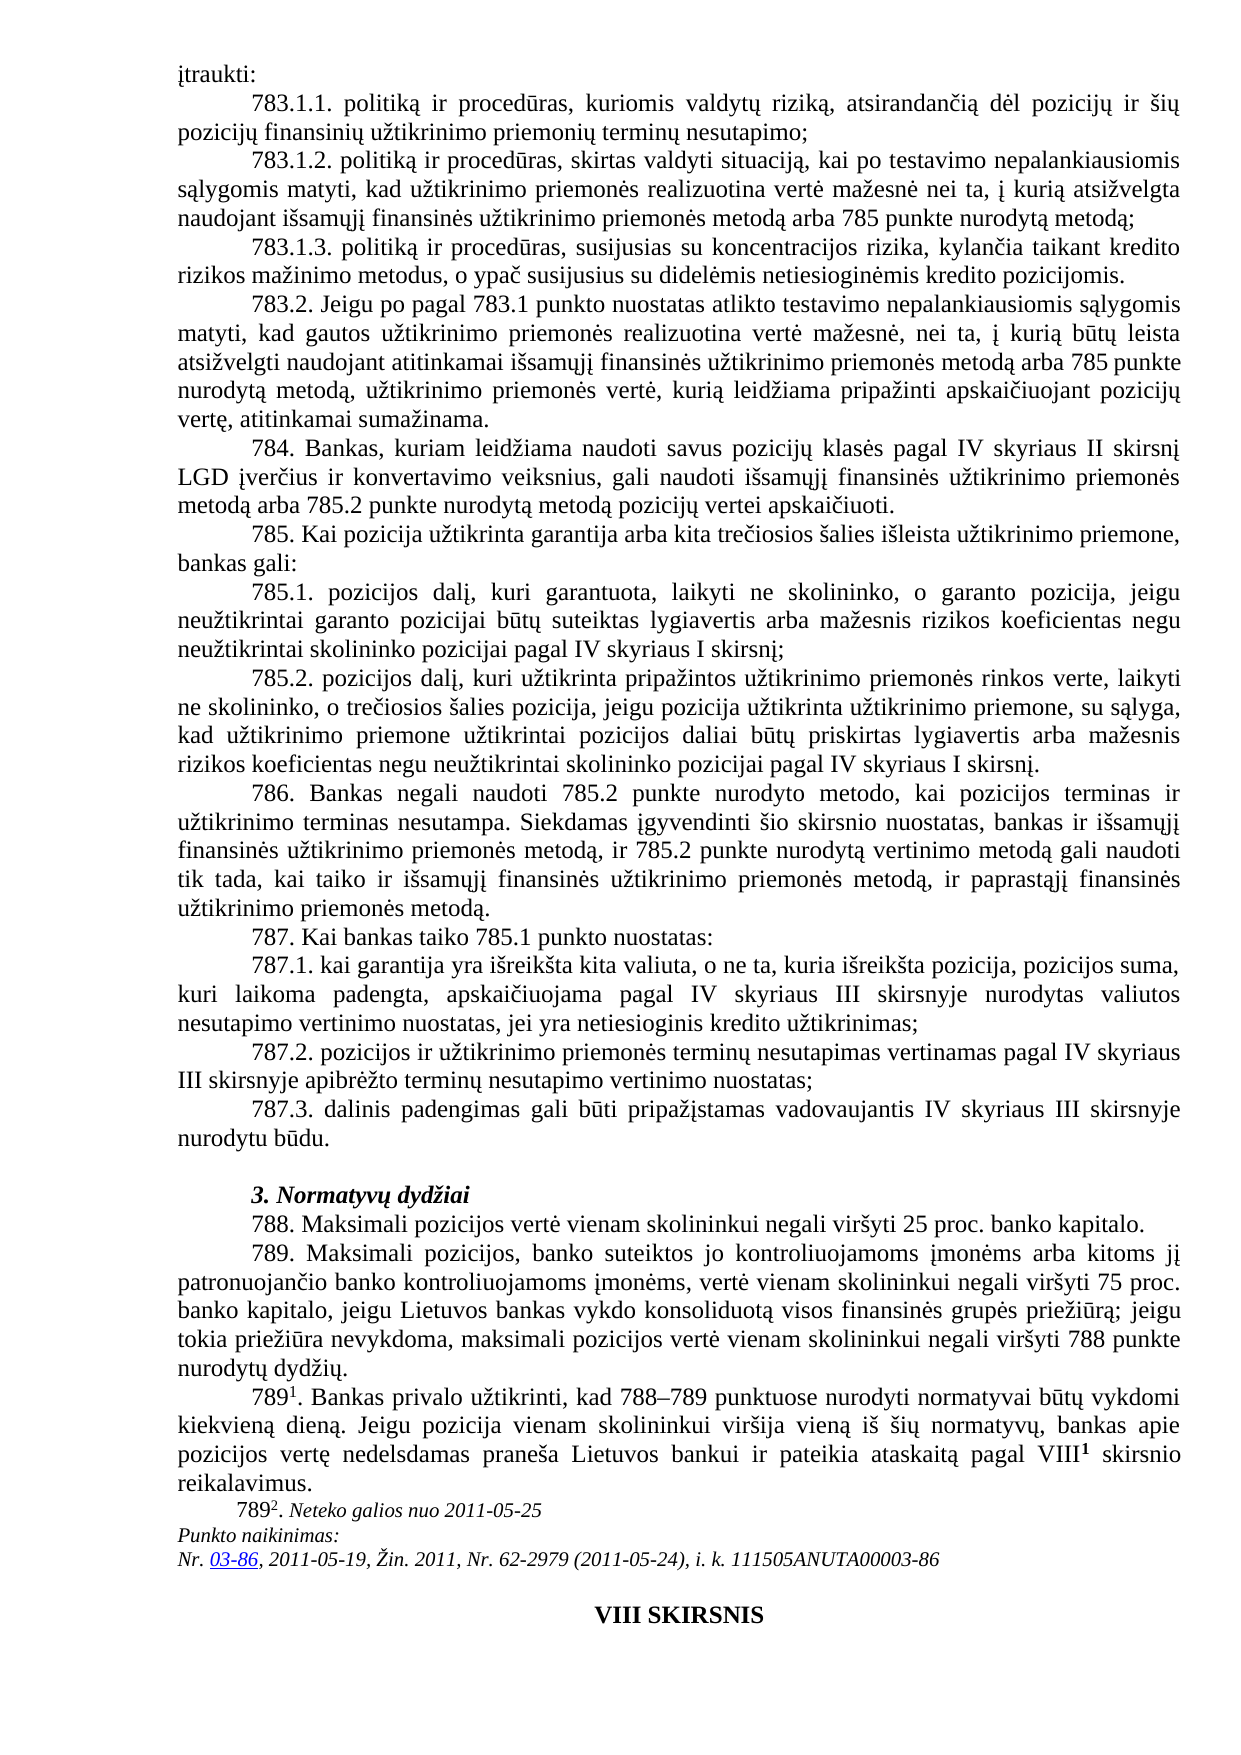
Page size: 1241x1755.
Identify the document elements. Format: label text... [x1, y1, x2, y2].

text 787.2. pozicijos ir užtikrinimo priemonės terminų nesutapimas vertinamas pagal IV skyriaus III skirsnyje apibrėžto terminų nesutapimo vertinimo nuostatas; [177, 1037, 1181, 1094]
text 785.1. pozicijos dalį, kuri garantuota, laikyti ne skolininko, o garanto pozicija, jeigu neužtikrintai garanto pozicijai būtų suteiktas lygiavertis arba mažesnis rizikos koeficientas negu neužtikrintai skolininko pozicijai pagal IV skyriaus I skirsnį; [177, 577, 1181, 663]
text 783.1.3. politiką ir procedūras, susijusias su koncentracijos rizika, kylančia taikant kredito rizikos mažinimo metodus, o ypač susijusius su didelėmis netiesioginėmis kredito pozicijomis. [177, 232, 1181, 289]
text įtraukti: [177, 59, 1181, 88]
text 784. Bankas, kuriam leidžiama naudoti savus pozicijų klasės pagal IV skyriaus II skirsnį LGD įverčius ir konvertavimo veiksnius, gali naudoti išsamųjį finansinės užtikrinimo priemonės metodą arba 785.2 punkte nurodytą metodą pozicijų vertei apskaičiuoti. [177, 433, 1181, 519]
text 789. Maksimali pozicijos, banko suteiktos jo kontroliuojamoms įmonėms arba kitoms jį patronuojančio banko kontroliuojamoms įmonėms, vertė vienam skolininkui negali viršyti 75 proc. banko kapitalo, jeigu Lietuvos bankas vykdo konsoliduotą visos finansinės grupės priežiūrą; jeigu tokia priežiūra nevykdoma, maksimali pozicijos vertė vienam skolininkui negali viršyti 788 punkte nurodytų dydžių. [177, 1238, 1181, 1382]
text 785.2. pozicijos dalį, kuri užtikrinta pripažintos užtikrinimo priemonės rinkos verte, laikyti ne skolininko, o trečiosios šalies pozicija, jeigu pozicija užtikrinta užtikrinimo priemone, su sąlyga, kad užtikrinimo priemone užtikrintai pozicijos daliai būtų priskirtas lygiavertis arba mažesnis rizikos koeficientas negu neužtikrintai skolininko pozicijai pagal IV skyriaus I skirsnį. [177, 663, 1181, 778]
text 788. Maksimali pozicijos vertė vienam skolininkui negali viršyti 25 proc. banko kapitalo. [177, 1209, 1181, 1238]
text VIII SKIRSNIS [177, 1600, 1181, 1628]
text 783.1.2. politiką ir procedūras, skirtas valdyti situaciją, kai po testavimo nepalankiausiomis sąlygomis matyti, kad užtikrinimo priemonės realizuotina vertė mažesnė nei ta, į kurią atsižvelgta naudojant išsamųjį finansinės užtikrinimo priemonės metodą arba 785 punkte nurodytą metodą; [177, 145, 1181, 232]
text 786. Bankas negali naudoti 785.2 punkte nurodyto metodo, kai pozicijos terminas ir užtikrinimo terminas nesutampa. Siekdamas įgyvendinti šio skirsnio nuostatas, bankas ir išsamųjį finansinės užtikrinimo priemonės metodą, ir 785.2 punkte nurodytą vertinimo metodą gali naudoti tik tada, kai taiko ir išsamųjį finansinės užtikrinimo priemonės metodą, ir paprastąjį finansinės užtikrinimo priemonės metodą. [177, 778, 1181, 922]
text 783.2. Jeigu po pagal 783.1 punkto nuostatas atlikto testavimo nepalankiausiomis sąlygomis matyti, kad gautos užtikrinimo priemonės realizuotina vertė mažesnė, nei ta, į kurią būtų leista atsižvelgti naudojant atitinkamai išsamųjį finansinės užtikrinimo priemonės metodą arba 785 punkte nurodytą metodą, užtikrinimo priemonės vertė, kurią leidžiama pripažinti apskaičiuojant pozicijų vertę, atitinkamai sumažinama. [177, 289, 1181, 433]
text 785. Kai pozicija užtikrinta garantija arba kita trečiosios šalies išleista užtikrinimo priemone, bankas gali: [177, 519, 1181, 577]
text 787.1. kai garantija yra išreikšta kita valiuta, o ne ta, kuria išreikšta pozicija, pozicijos suma, kuri laikoma padengta, apskaičiuojama pagal IV skyriaus III skirsnyje nurodytas valiutos nesutapimo vertinimo nuostatas, jei yra netiesioginis kredito užtikrinimas; [177, 950, 1181, 1037]
text 7891. Bankas privalo užtikrinti, kad 788–789 punktuose nurodyti normatyvai būtų vykdomi kiekvieną dieną. Jeigu pozicija vienam skolininkui viršija vieną iš šių normatyvų, bankas apie pozicijos vertę nedelsdamas praneša Lietuvos bankui ir pateikia ataskaitą pagal VIII1 skirsnio reikalavimus. [177, 1382, 1181, 1497]
text 787. Kai bankas taiko 785.1 punkto nuostatas: [177, 922, 1181, 950]
text Punkto naikinimas: [177, 1523, 1181, 1547]
text 783.1.1. politiką ir procedūras, kuriomis valdytų riziką, atsirandančią dėl pozicijų ir šių pozicijų finansinių užtikrinimo priemonių terminų nesutapimo; [177, 88, 1181, 145]
text Nr. 03-86, 2011-05-19, Žin. 2011, Nr. 62-2979 (2011-05-24), i. k. 111505ANUTA00003-86 [177, 1547, 1181, 1571]
text 7892. Neteko galios nuo 2011-05-25 [177, 1497, 1181, 1523]
text 787.3. dalinis padengimas gali būti pripažįstamas vadovaujantis IV skyriaus III skirsnyje nurodytu būdu. [177, 1094, 1181, 1152]
text 3. Normatyvų dydžiai [177, 1180, 1181, 1209]
